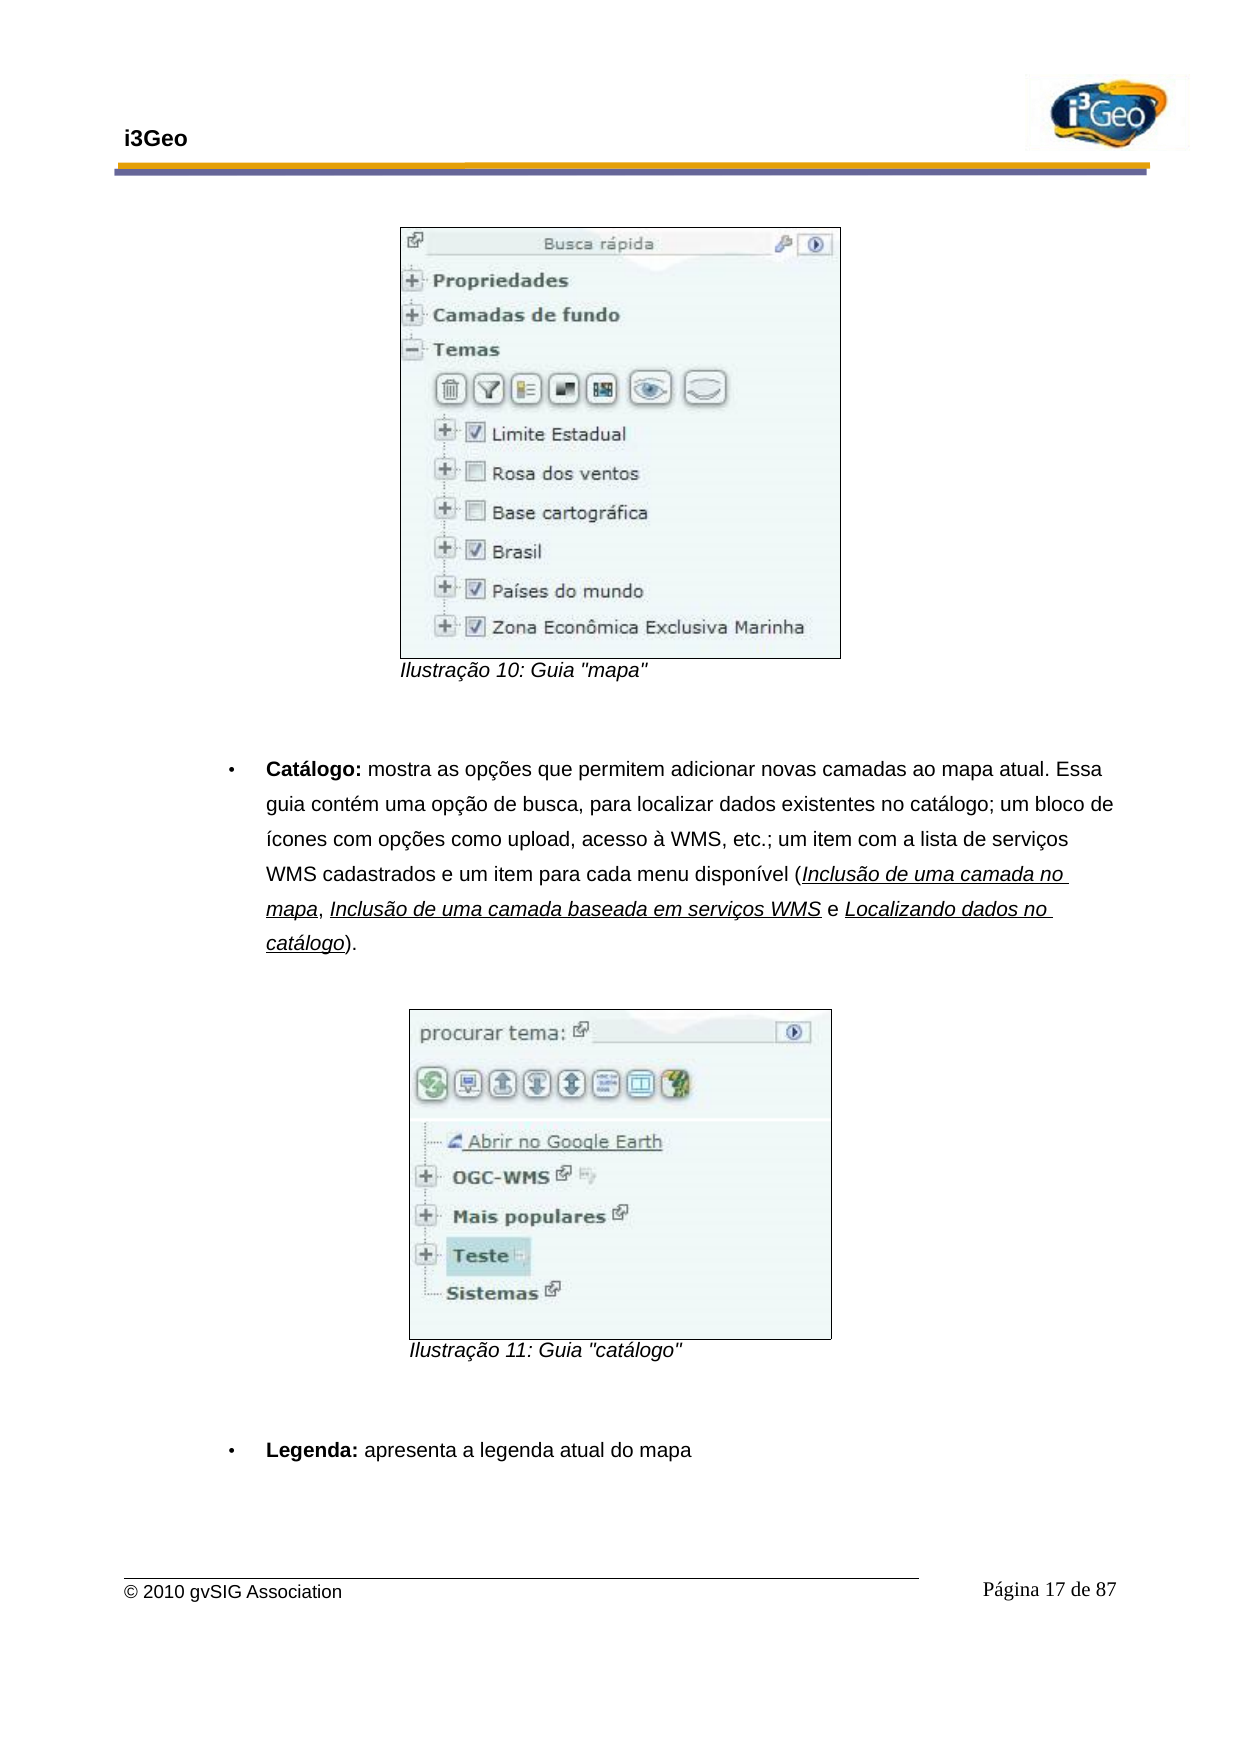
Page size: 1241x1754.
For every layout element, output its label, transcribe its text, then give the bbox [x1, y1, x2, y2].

list Legenda: apresenta a legenda atual do mapa [228, 1439, 1122, 1462]
list Ilustração 10: Guia "mapa" [400, 659, 840, 681]
picture [410, 1010, 831, 1339]
list Ilustração 11: Guia "catálogo" [409, 1340, 831, 1362]
picture [1025, 74, 1191, 151]
list Catálogo: mostra as opções que permitem adicionar novas camadas ao mapa atual. Essa guia contém uma opção de busca, para localizar dados existentes no catálogo; um bloco de ícones com opções como upload, acesso à WMS, etc.; um item com a lista de serviços WMS cadastrados e um item para cada menu disponível (Inclusão de uma camada no mapa, Inclusão de uma camada baseada em serviços WMS e Localizando dados no catálogo). [228, 758, 1122, 955]
picture [401, 228, 840, 658]
